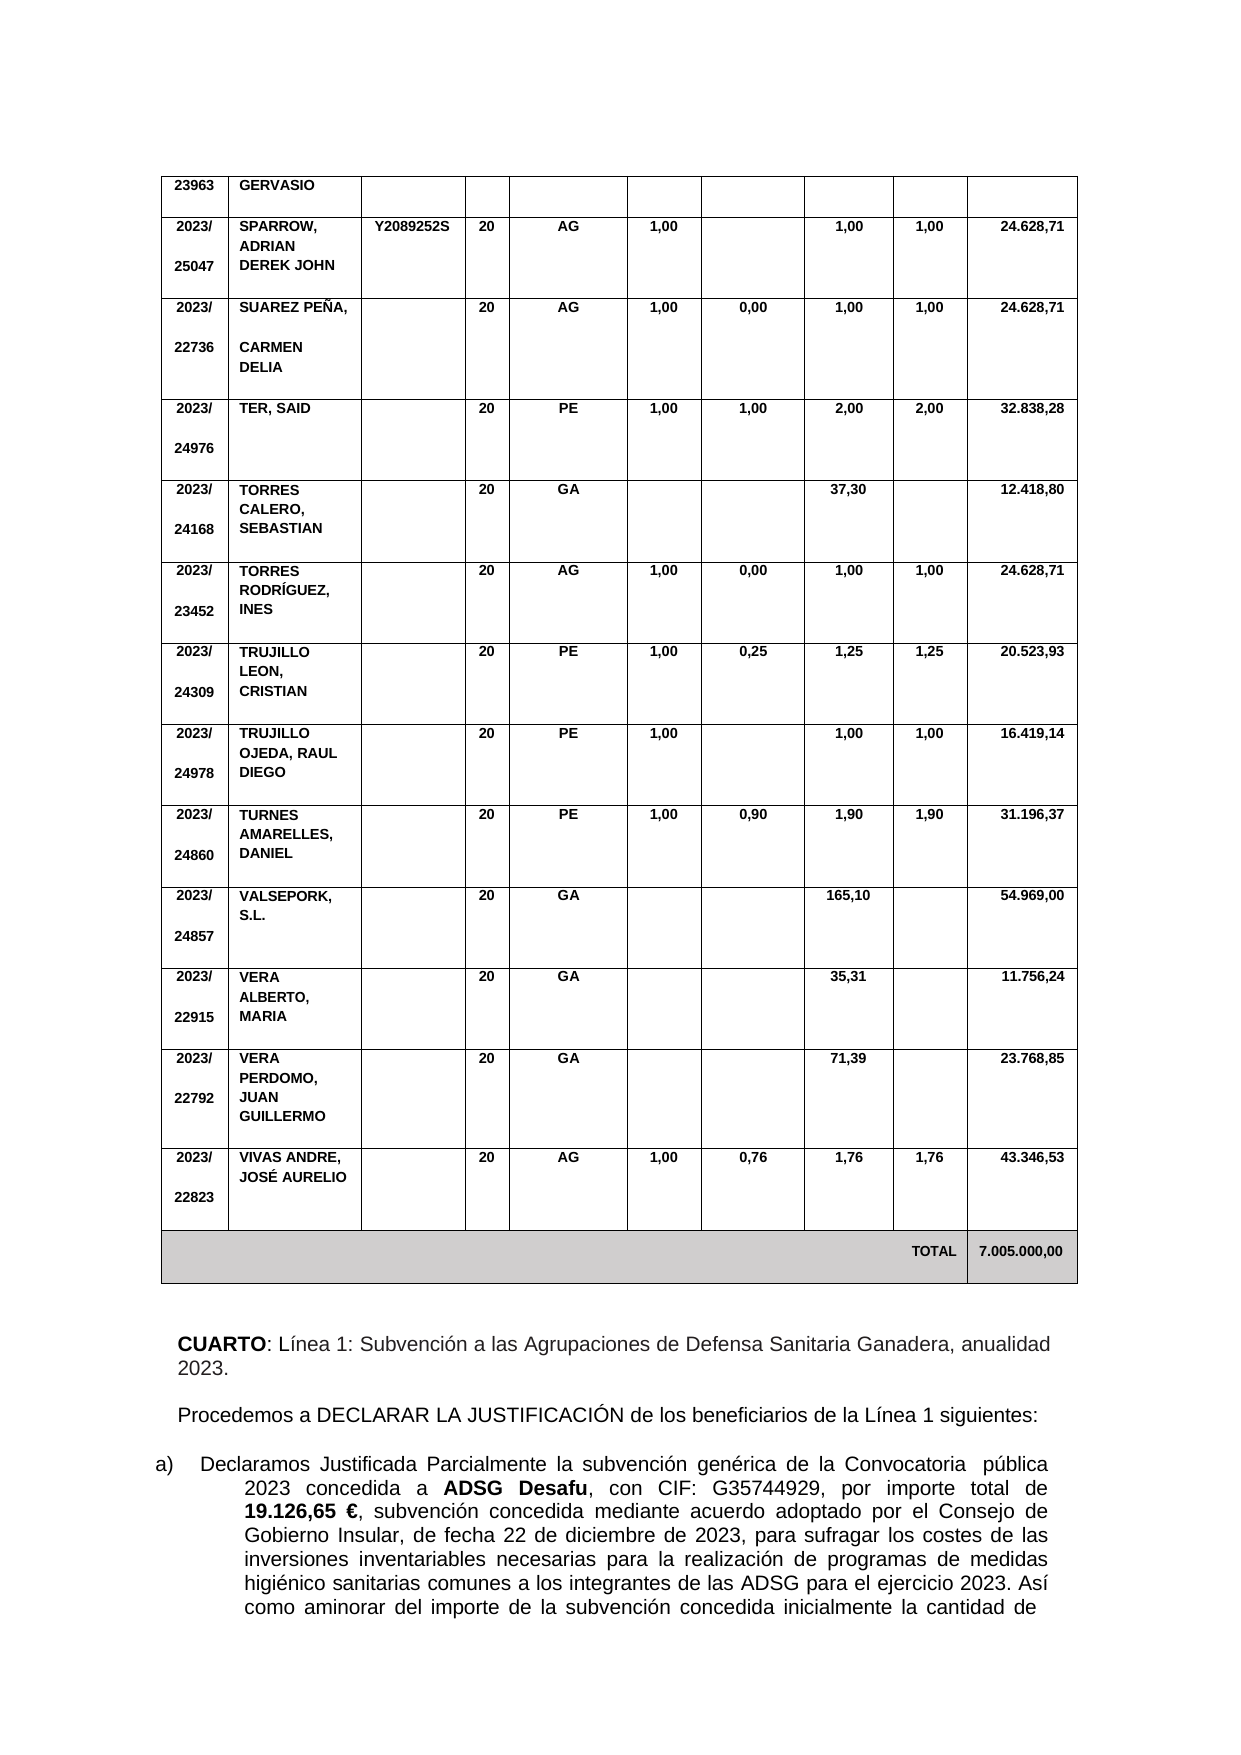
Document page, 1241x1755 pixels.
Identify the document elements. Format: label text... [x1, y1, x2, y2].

table_cell GA [510, 969, 627, 1049]
table_cell [362, 563, 465, 643]
table_cell [702, 888, 804, 968]
table_cell 1,00 [628, 400, 701, 480]
table_cell 20 [466, 888, 509, 968]
table_cell [894, 969, 967, 1049]
table_cell 2,00 [805, 400, 893, 480]
table_cell [702, 218, 804, 298]
table_cell 2023/ 24168 [162, 481, 228, 562]
table_cell 165,10 [805, 888, 893, 968]
table_header [466, 177, 509, 217]
table_cell 20 [466, 969, 509, 1049]
table_cell TOTAL [162, 1231, 967, 1283]
table_cell 1,76 [894, 1149, 967, 1229]
table_cell 43.346,53 [968, 1149, 1077, 1229]
table_cell 7.005.000,00 [968, 1231, 1077, 1283]
table_cell 20 [466, 644, 509, 724]
table_cell 2023/ 24978 [162, 725, 228, 805]
table_cell 1,00 [628, 299, 701, 399]
table_cell [362, 1050, 465, 1148]
table_cell AG [510, 218, 627, 298]
table_cell 54.969,00 [968, 888, 1077, 968]
table_cell 24.628,71 [968, 563, 1077, 643]
table_cell 0,00 [702, 563, 804, 643]
table_cell 20 [466, 299, 509, 399]
table_cell [628, 481, 701, 562]
table_cell TRUJILLO LEON, CRISTIAN [229, 644, 361, 724]
list Declaramos Justificada Parcialmente la subvención genérica de la Convocatoria pública 2023 concedida a ADSG Desafu, con CIF: G35744929, por importe total de 19.126,65 €, subvención concedida mediante acuerdo adoptado por el Consejo de Gobierno Insular, de fecha 22 de diciembre de 2023, para sufragar los costes de las inversiones inventariables necesarias para la realización de programas de medidas higiénico sanitarias comunes a los integrantes de las ADSG para el ejercicio 2023. Así como aminorar del importe de la subvención concedida inicialmente la cantidad de [155, 1451, 1048, 1619]
table_cell 23.768,85 [968, 1050, 1077, 1148]
table_cell TER, SAID [229, 400, 361, 480]
table_cell 1,00 [805, 299, 893, 399]
table_cell 1,00 [628, 1149, 701, 1229]
table_cell SUAREZ PEÑA, CARMEN DELIA [229, 299, 361, 399]
table_cell VERA ALBERTO, MARIA [229, 969, 361, 1049]
table_cell GA [510, 1050, 627, 1148]
table_cell [628, 969, 701, 1049]
table_cell TRUJILLO OJEDA, RAUL DIEGO [229, 725, 361, 805]
table_cell 1,00 [805, 725, 893, 805]
table_cell 1,00 [628, 563, 701, 643]
table_cell 20 [466, 563, 509, 643]
table_cell 1,00 [628, 218, 701, 298]
table_cell 1,00 [628, 644, 701, 724]
table_cell 2023/ 24860 [162, 806, 228, 887]
table_cell PE [510, 400, 627, 480]
table_cell [894, 888, 967, 968]
table_cell 1,00 [805, 563, 893, 643]
table_cell [362, 644, 465, 724]
table_cell 31.196,37 [968, 806, 1077, 887]
table_cell [702, 481, 804, 562]
table_cell AG [510, 563, 627, 643]
table_header [702, 177, 804, 217]
table_cell 1,00 [894, 563, 967, 643]
table_cell 1,00 [894, 725, 967, 805]
table_cell SPARROW, ADRIAN DEREK JOHN [229, 218, 361, 298]
table_cell 1,00 [628, 725, 701, 805]
table_cell [628, 888, 701, 968]
table_cell [362, 400, 465, 480]
table_cell TURNES AMARELLES, DANIEL [229, 806, 361, 887]
table_cell 71,39 [805, 1050, 893, 1148]
table_cell 11.756,24 [968, 969, 1077, 1049]
table_cell 1,00 [805, 218, 893, 298]
table_cell 2023/ 22823 [162, 1149, 228, 1229]
table_cell 2023/ 23452 [162, 563, 228, 643]
table_cell VALSEPORK, S.L. [229, 888, 361, 968]
table_cell 0,76 [702, 1149, 804, 1229]
table_cell 0,00 [702, 299, 804, 399]
table_cell PE [510, 725, 627, 805]
table_cell 1,76 [805, 1149, 893, 1229]
table_cell [362, 806, 465, 887]
table_cell VERA PERDOMO, JUAN GUILLERMO [229, 1050, 361, 1148]
table_cell AG [510, 299, 627, 399]
table_cell 2023/ 22915 [162, 969, 228, 1049]
table_cell 20 [466, 1050, 509, 1148]
table_cell 2023/ 22792 [162, 1050, 228, 1148]
table_cell [702, 969, 804, 1049]
table_cell [362, 1149, 465, 1229]
table_header GERVASIO [229, 177, 361, 217]
table_cell 20 [466, 725, 509, 805]
text CUARTO: Línea 1: Subvención a las Agrupaciones de Defensa Sanitaria Ganadera, anualidad 2023. [177, 1332, 1091, 1380]
table_cell 1,00 [894, 218, 967, 298]
table_cell 35,31 [805, 969, 893, 1049]
table_cell 12.418,80 [968, 481, 1077, 562]
table_cell 2023/ 24976 [162, 400, 228, 480]
table_cell AG [510, 1149, 627, 1229]
table_cell 2023/ 24309 [162, 644, 228, 724]
table_cell [362, 888, 465, 968]
table_cell TORRES RODRÍGUEZ, INES [229, 563, 361, 643]
table_cell 20 [466, 400, 509, 480]
table_header [362, 177, 465, 217]
table_cell 1,00 [702, 400, 804, 480]
table_cell 1,00 [894, 299, 967, 399]
table_cell GA [510, 481, 627, 562]
table_cell 37,30 [805, 481, 893, 562]
table_cell 2023/ 24857 [162, 888, 228, 968]
table_cell 2,00 [894, 400, 967, 480]
table_header [628, 177, 701, 217]
table_cell PE [510, 806, 627, 887]
table_cell 20 [466, 481, 509, 562]
table_cell [702, 725, 804, 805]
table_cell 1,25 [894, 644, 967, 724]
table_cell [894, 481, 967, 562]
table_cell PE [510, 644, 627, 724]
table_cell 20 [466, 1149, 509, 1229]
table_header 23963 [162, 177, 228, 217]
table_cell 1,25 [805, 644, 893, 724]
table_cell TORRES CALERO, SEBASTIAN [229, 481, 361, 562]
table_cell [702, 1050, 804, 1148]
table_cell [362, 299, 465, 399]
table_cell 20.523,93 [968, 644, 1077, 724]
table_cell 0,90 [702, 806, 804, 887]
table_header [894, 177, 967, 217]
table_cell 2023/ 22736 [162, 299, 228, 399]
table_cell 24.628,71 [968, 218, 1077, 298]
table_header [805, 177, 893, 217]
table_cell 0,25 [702, 644, 804, 724]
table_header [968, 177, 1077, 217]
table_cell 2023/ 25047 [162, 218, 228, 298]
table_header [510, 177, 627, 217]
table_cell [362, 725, 465, 805]
table_cell 20 [466, 218, 509, 298]
table_cell 1,90 [894, 806, 967, 887]
table_cell GA [510, 888, 627, 968]
table_cell 20 [466, 806, 509, 887]
table_cell 24.628,71 [968, 299, 1077, 399]
table_cell VIVAS ANDRE, JOSÉ AURELIO [229, 1149, 361, 1229]
table_cell [362, 969, 465, 1049]
table_cell 1,90 [805, 806, 893, 887]
table_cell 1,00 [628, 806, 701, 887]
text Procedemos a DECLARAR LA JUSTIFICACIÓN de los beneficiarios de la Línea 1 siguientes: [177, 1403, 1091, 1427]
table_cell [628, 1050, 701, 1148]
table_cell [894, 1050, 967, 1148]
table_cell [362, 481, 465, 562]
table_cell Y2089252S [362, 218, 465, 298]
table_cell 32.838,28 [968, 400, 1077, 480]
table_cell 16.419,14 [968, 725, 1077, 805]
